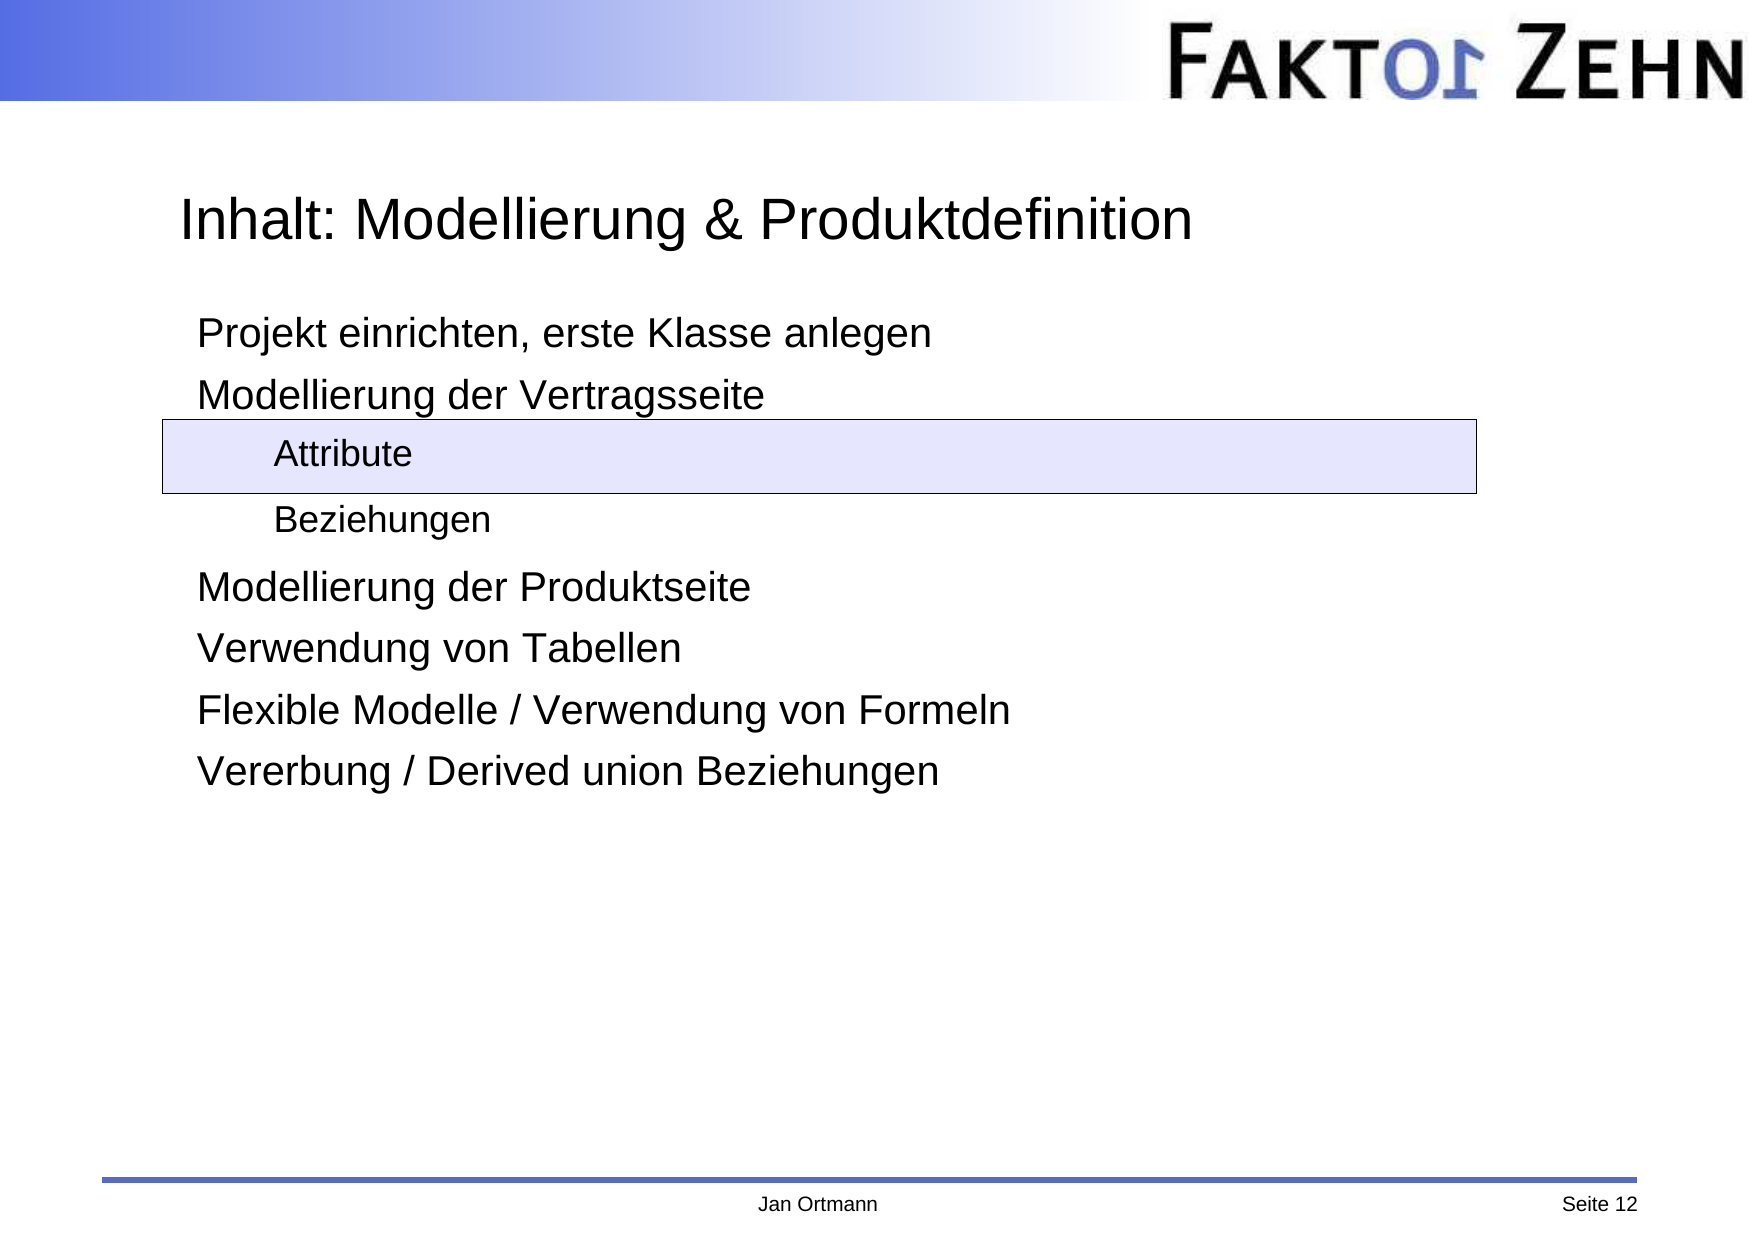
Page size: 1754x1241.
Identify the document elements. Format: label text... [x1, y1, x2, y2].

list Projekt einrichten, erste Klasse anlegen Modellierung der Vertragsseite Attribute Beziehungen Modellierung der Produktseite Verwendung von Tabellen Flexible Modelle / Verwendung von Formeln Vererbung / Derived union Beziehungen [179, 310, 1576, 1078]
title Inhalt: Modellierung & Produktdefinition [179, 142, 1576, 296]
picture [1162, 7, 1752, 100]
text_box [162, 419, 179, 494]
